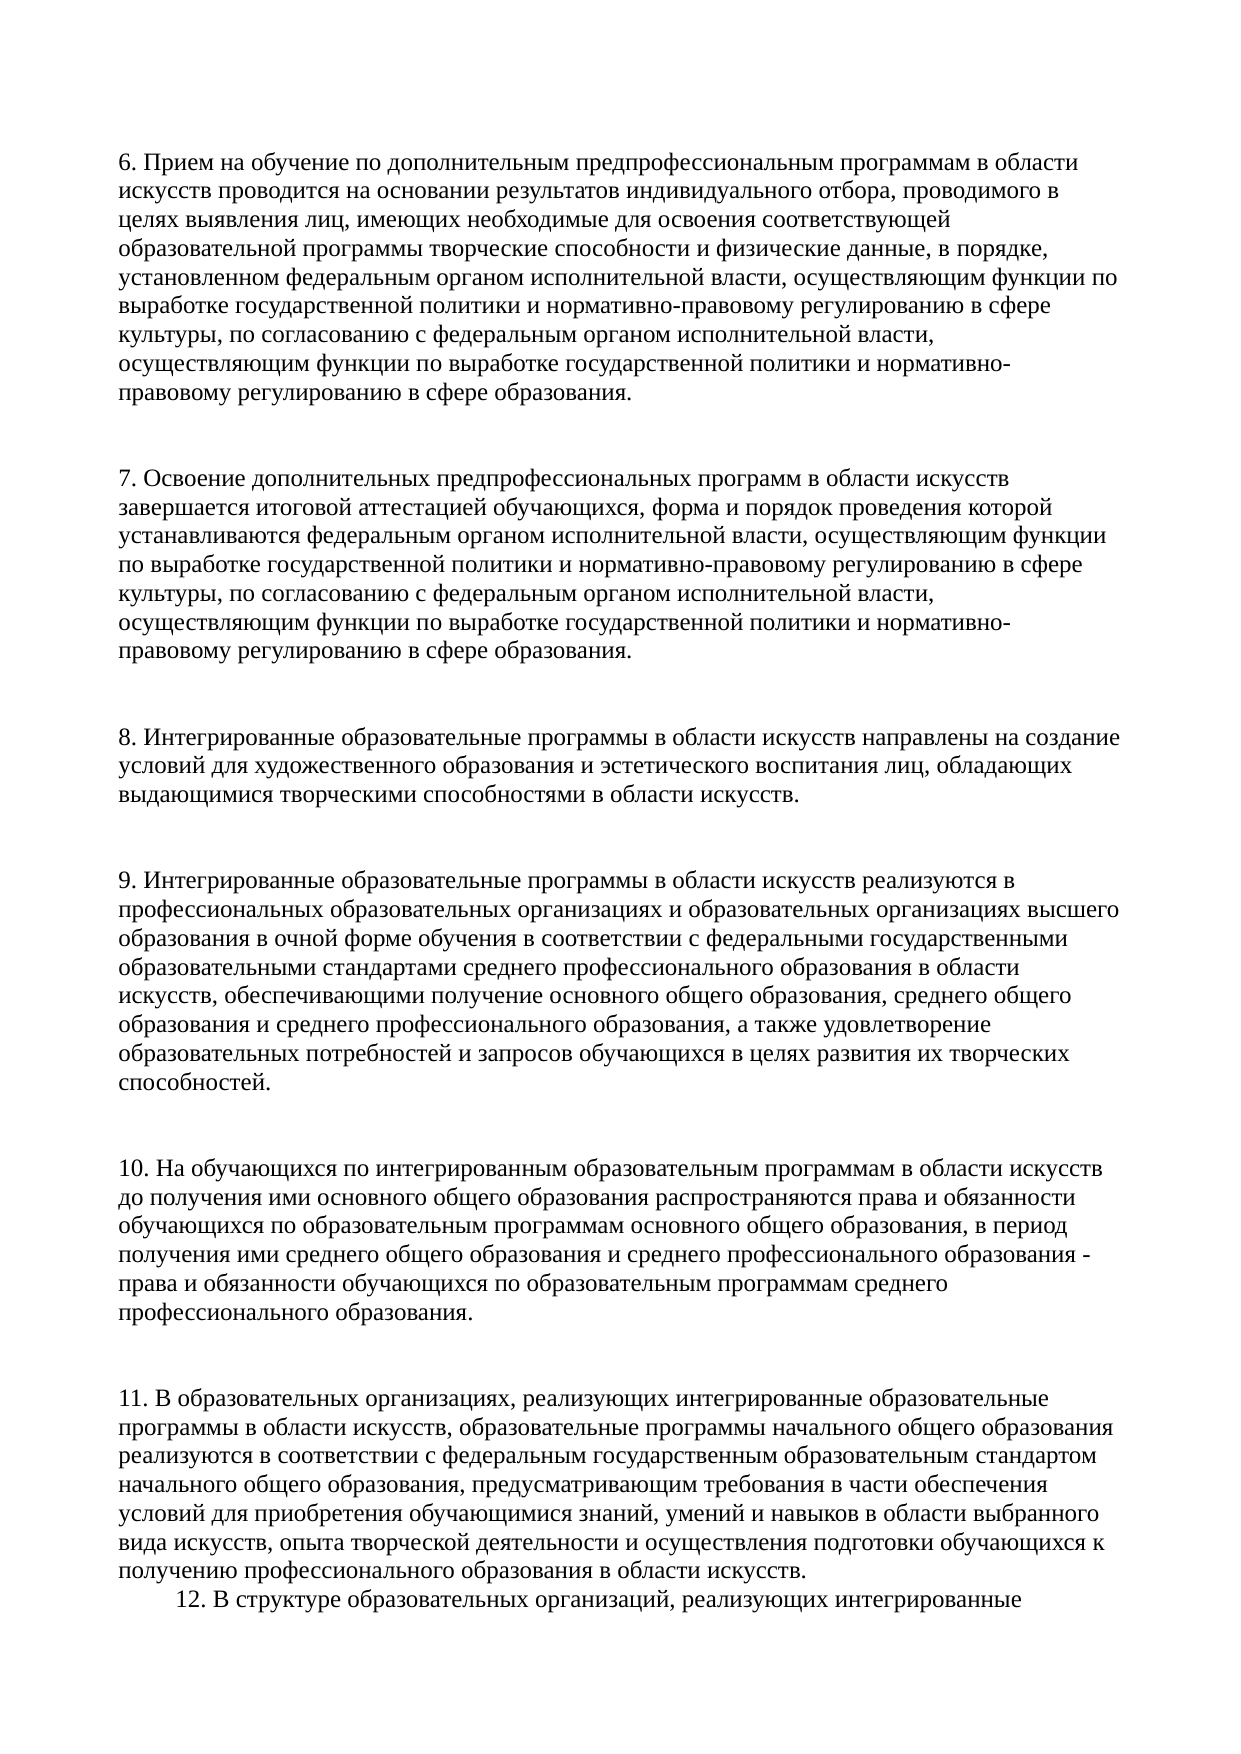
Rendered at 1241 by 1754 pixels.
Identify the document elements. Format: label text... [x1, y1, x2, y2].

text 9. Интегрированные образовательные программы в области искусств реализуются в профессиональных образовательных организациях и образовательных организациях высшего образования в очной форме обучения в соответствии с федеральными государственными образовательными стандартами среднего профессионального образования в области искусств, обеспечивающими получение основного общего образования, среднего общего образования и среднего профессионального образования, а также удовлетворение образовательных потребностей и запросов обучающихся в целях развития их творческих способностей. [118, 866, 1122, 1096]
text 8. Интегрированные образовательные программы в области искусств направлены на создание условий для художественного образования и эстетического воспитания лиц, обладающих выдающимися творческими способностями в области искусств. [118, 722, 1122, 808]
text 6. Прием на обучение по дополнительным предпрофессиональным программам в области искусств проводится на основании результатов индивидуального отбора, проводимого в целях выявления лиц, имеющих необходимые для освоения соответствующей образовательной программы творческие способности и физические данные, в порядке, установленном федеральным органом исполнительной власти, осуществляющим функции по выработке государственной политики и нормативно-правовому регулированию в сфере культуры, по согласованию с федеральным органом исполнительной власти, осуществляющим функции по выработке государственной политики и нормативно-правовому регулированию в сфере образования. [118, 147, 1122, 406]
text 10. На обучающихся по интегрированным образовательным программам в области искусств до получения ими основного общего образования распространяются права и обязанности обучающихся по образовательным программам основного общего образования, в период получения ими среднего общего образования и среднего профессионального образования - права и обязанности обучающихся по образовательным программам среднего профессионального образования. [118, 1153, 1122, 1326]
text 12. В структуре образовательных организаций, реализующих интегрированные [118, 1584, 1122, 1613]
text 7. Освоение дополнительных предпрофессиональных программ в области искусств завершается итоговой аттестацией обучающихся, форма и порядок проведения которой устанавливаются федеральным органом исполнительной власти, осуществляющим функции по выработке государственной политики и нормативно-правовому регулированию в сфере культуры, по согласованию с федеральным органом исполнительной власти, осуществляющим функции по выработке государственной политики и нормативно-правовому регулированию в сфере образования. [118, 463, 1122, 664]
text 11. В образовательных организациях, реализующих интегрированные образовательные программы в области искусств, образовательные программы начального общего образования реализуются в соответствии с федеральным государственным образовательным стандартом начального общего образования, предусматривающим требования в части обеспечения условий для приобретения обучающимися знаний, умений и навыков в области выбранного вида искусств, опыта творческой деятельности и осуществления подготовки обучающихся к получению профессионального образования в области искусств. [118, 1383, 1122, 1584]
